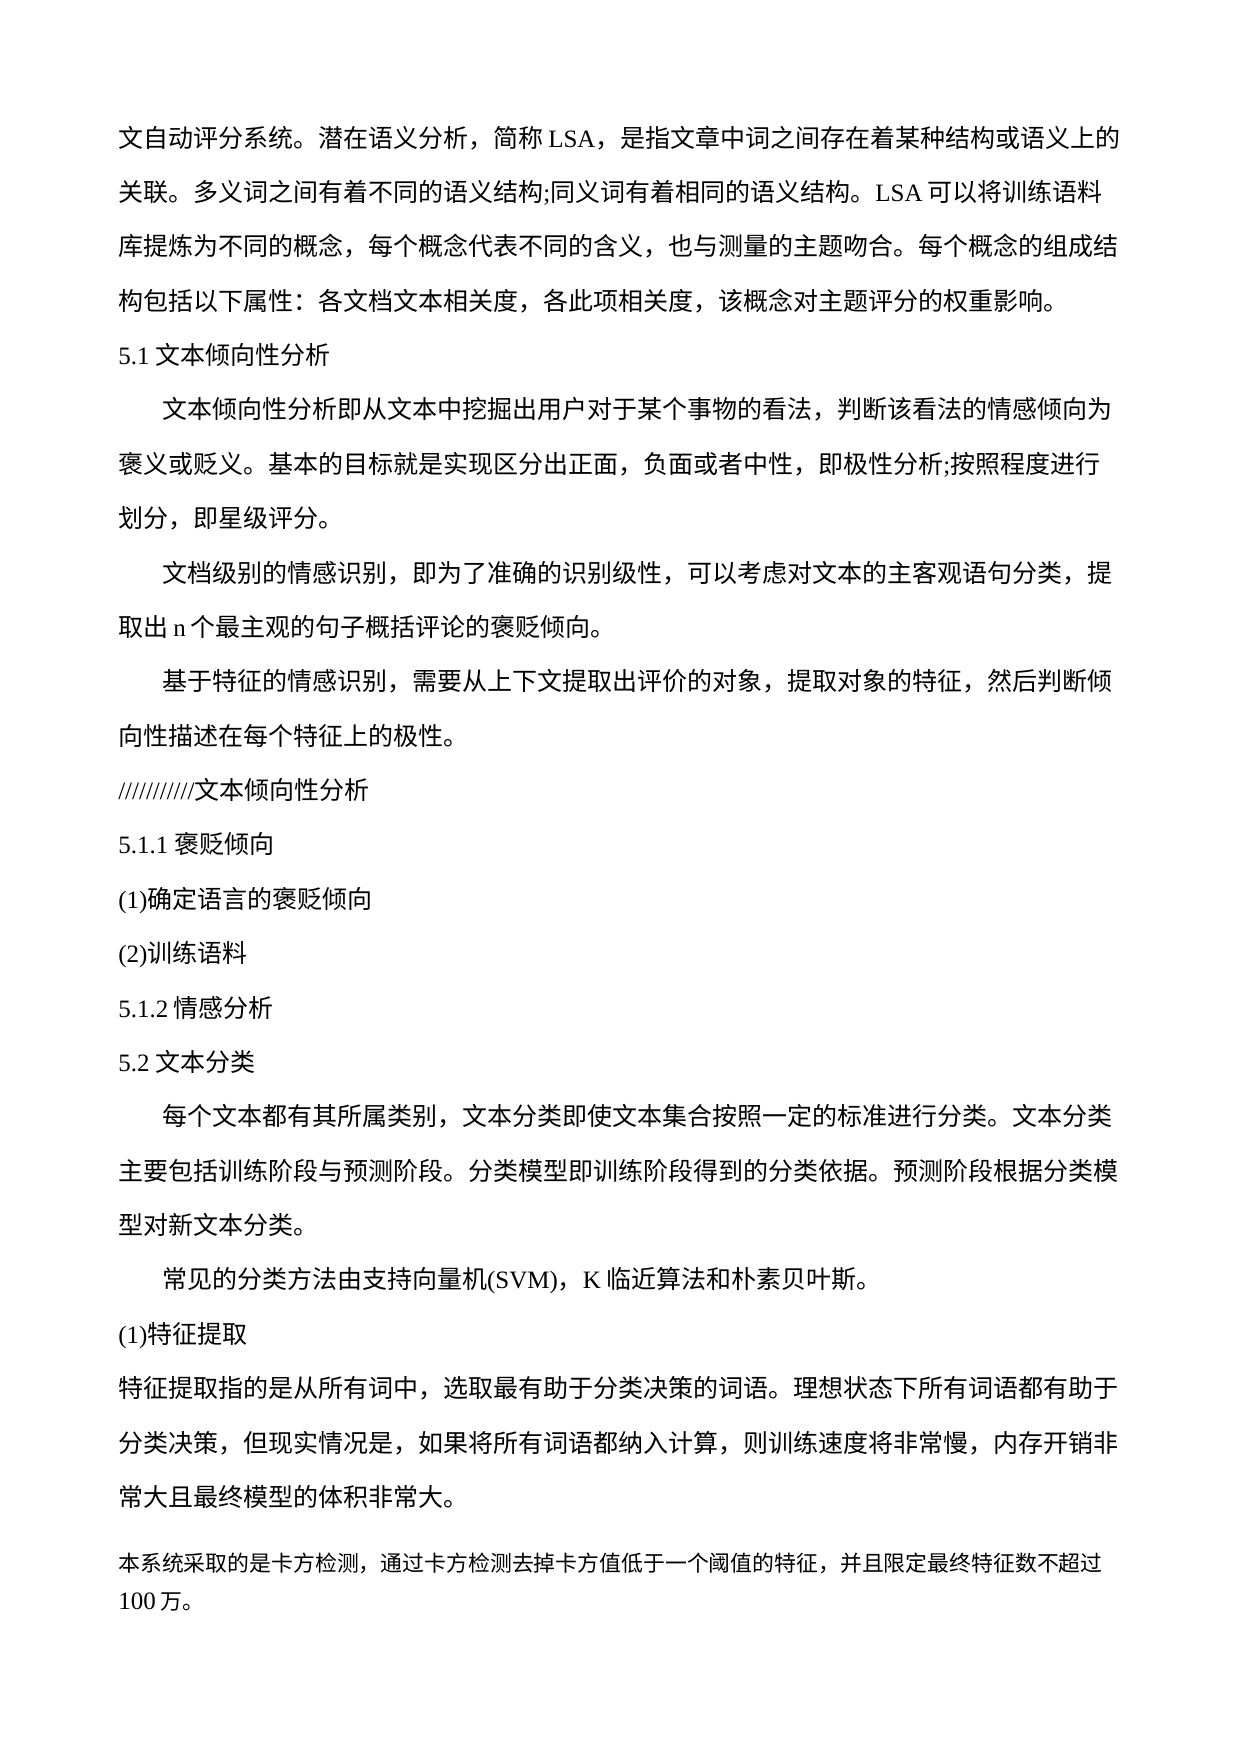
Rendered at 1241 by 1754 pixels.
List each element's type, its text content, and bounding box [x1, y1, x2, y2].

text 特征提取指的是从所有词中，选取最有助于分类决策的词语。理想状态下所有词语都有助于分类决策，但现实情况是，如果将所有词语都纳入计算，则训练速度将非常慢，内存开销非常大且最终模型的体积非常大。 [118, 1369, 1122, 1514]
text 每个文本都有其所属类别，文本分类即使文本集合按照一定的标准进行分类。文本分类主要包括训练阶段与预测阶段。分类模型即训练阶段得到的分类依据。预测阶段根据分类模型对新文本分类。 [118, 1097, 1122, 1242]
text 基于特征的情感识别，需要从上下文提取出评价的对象，提取对象的特征，然后判断倾向性描述在每个特征上的极性。 [118, 662, 1122, 752]
text ///////////文本倾向性分析 [118, 771, 1122, 807]
text 常见的分类方法由支持向量机(SVM)，K临近算法和朴素贝叶斯。 [118, 1260, 1122, 1296]
text 5.2 文本分类 [118, 1042, 1122, 1079]
text 5.1.1 褒贬倾向 [118, 825, 1122, 861]
text (1)特征提取 [118, 1314, 1122, 1351]
text 文自动评分系统。潜在语义分析，简称LSA，是指文章中词之间存在着某种结构或语义上的关联。多义词之间有着不同的语义结构;同义词有着相同的语义结构。LSA可以将训练语料库提炼为不同的概念，每个概念代表不同的含义，也与测量的主题吻合。每个概念的组成结构包括以下属性：各文档文本相关度，各此项相关度，该概念对主题评分的权重影响。 [118, 118, 1122, 317]
text (2)训练语料 [118, 934, 1122, 970]
text 5.1 文本倾向性分析 [118, 336, 1122, 372]
text 本系统采取的是卡方检测，通过卡方检测去掉卡方值低于一个阈值的特征，并且限定最终特征数不超过100万。 [118, 1546, 1122, 1616]
text 文本倾向性分析即从文本中挖掘出用户对于某个事物的看法，判断该看法的情感倾向为褒义或贬义。基本的目标就是实现区分出正面，负面或者中性，即极性分析;按照程度进行划分，即星级评分。 [118, 390, 1122, 535]
text 文档级别的情感识别，即为了准确的识别级性，可以考虑对文本的主客观语句分类，提取出n个最主观的句子概括评论的褒贬倾向。 [118, 553, 1122, 644]
text (1)确定语言的褒贬倾向 [118, 879, 1122, 916]
text 5.1.2情感分析 [118, 988, 1122, 1024]
